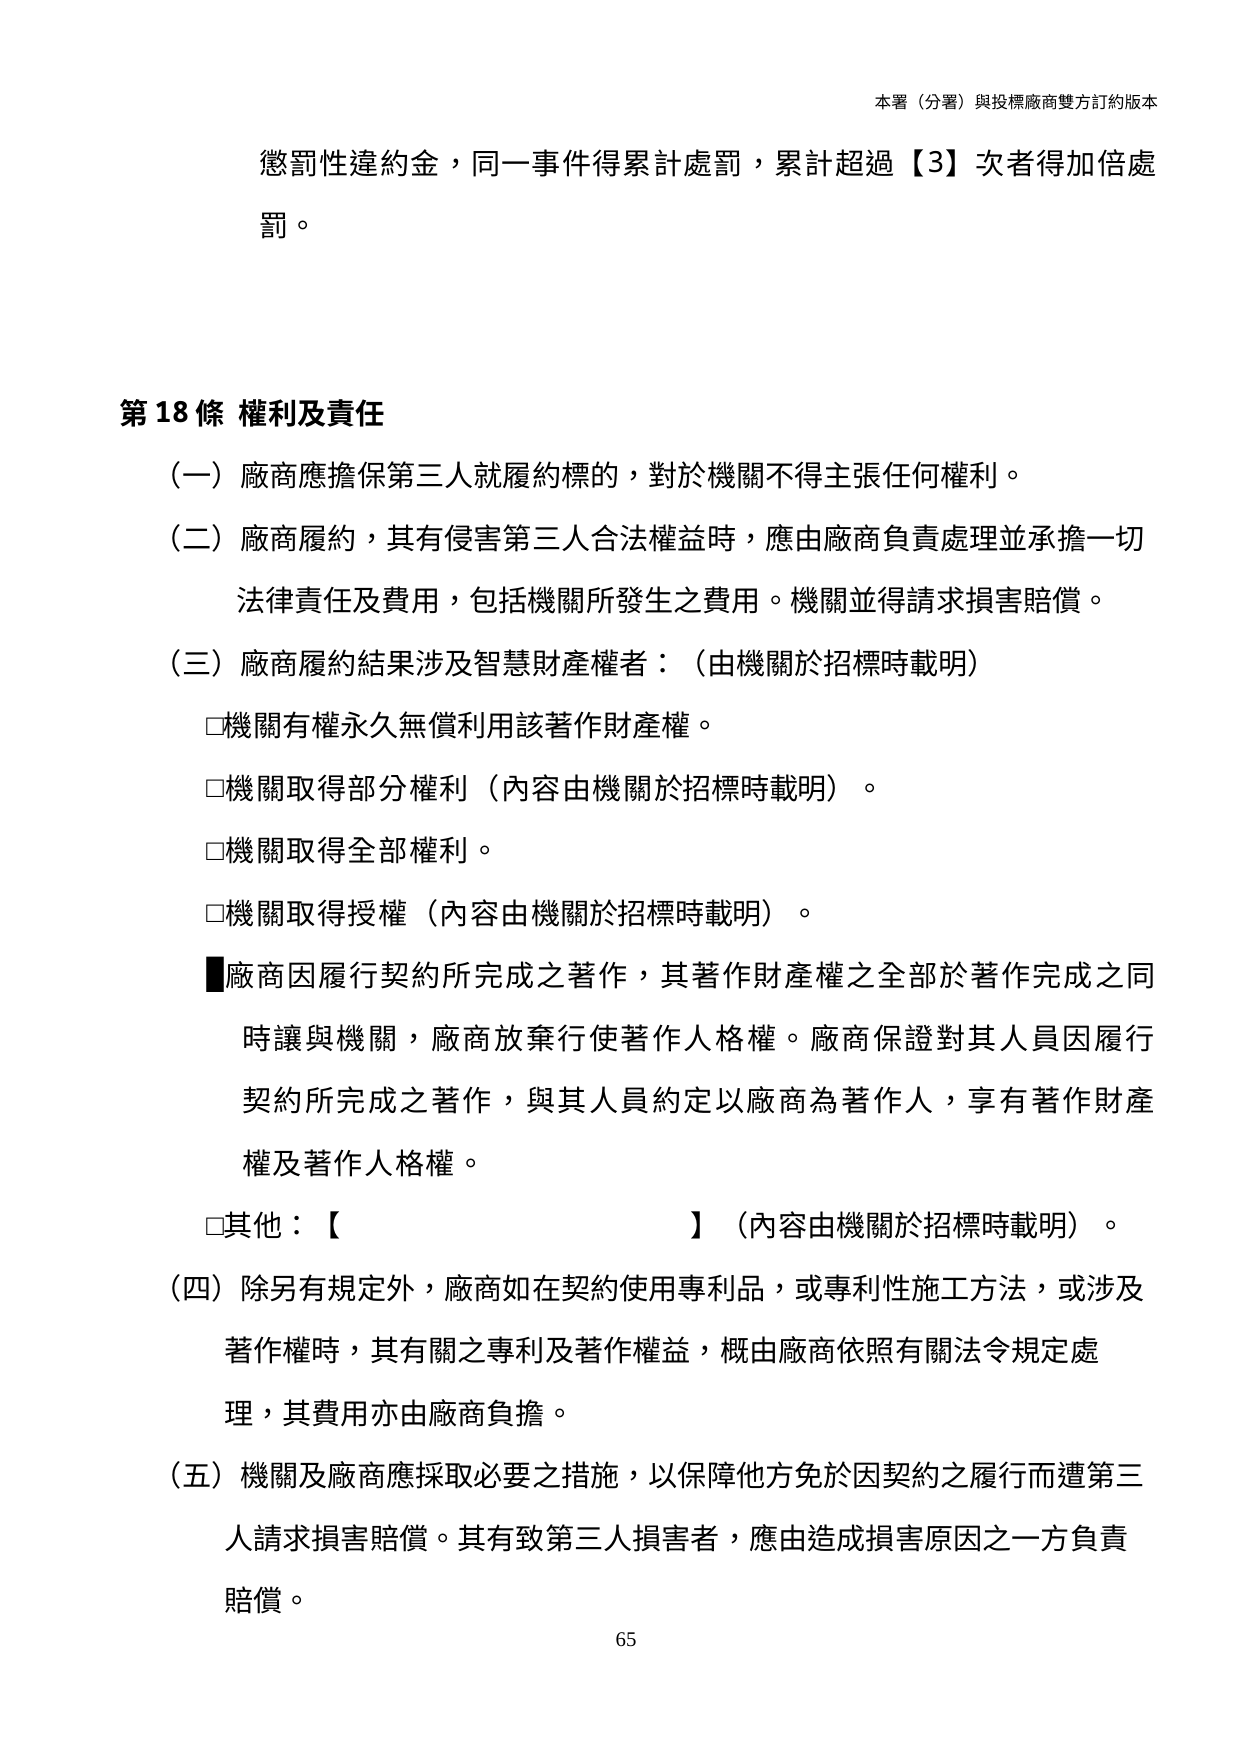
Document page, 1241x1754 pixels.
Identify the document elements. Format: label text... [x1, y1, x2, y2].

table_cell [117, 1245, 160, 1432]
table_cell （五）機關及廠商應採取必要之措施，以保障他方免於因契約之履行而遭第三人請求損害賠償。其有致第三人損害者，應由造成損害原因之一方負責賠償。 [160, 1432, 1168, 1620]
table_cell [247, 245, 290, 307]
table_cell [117, 120, 160, 245]
table_cell （三）廠商履約結果涉及智慧財產權者：（由機關於招標時載明） □機關有權永久無償利用該著作財產權。 □機關取得部分權利（內容由機關於招標時載明）。 □機關取得全部權利。 □機關取得授權（內容由機關於招標時載明）。 █廠商因履行契約所完成之著作，其著作財產權之全部於著作完成之同時讓與機關，廠商放棄行使著作人格權。廠商保證對其人員因履行契約所完成之著作，與其人員約定以廠商為著作人，享有著作財產權及著作人格權。 □其他：【 】（內容由機關於招標時載明）。 [160, 620, 1168, 1245]
table_cell （二）廠商履約，其有侵害第三人合法權益時，應由廠商負責處理並承擔一切法律責任及費用，包括機關所發生之費用。機關並得請求損害賠償。 [160, 495, 1168, 620]
table_cell [160, 245, 203, 307]
table_cell （四）除另有規定外，廠商如在契約使用專利品，或專利性施工方法，或涉及著作權時，其有關之專利及著作權益，概由廠商依照有關法令規定處理，其費用亦由廠商負擔。 [160, 1245, 1168, 1432]
table_cell [117, 1432, 160, 1620]
table_header 第18條 權利及責任 [117, 370, 1168, 432]
table_cell [117, 495, 160, 620]
table_cell [290, 245, 333, 307]
table_cell [203, 245, 247, 307]
table_cell [117, 620, 160, 1245]
table_cell 懲罰性違約金，同一事件得累計處罰，累計超過【3】次者得加倍處罰。 [160, 120, 1168, 245]
table_cell [117, 432, 160, 495]
table_cell （一）廠商應擔保第三人就履約標的，對於機關不得主張任何權利。 [160, 432, 1168, 495]
table_cell [333, 245, 1168, 307]
table_cell [117, 245, 160, 307]
